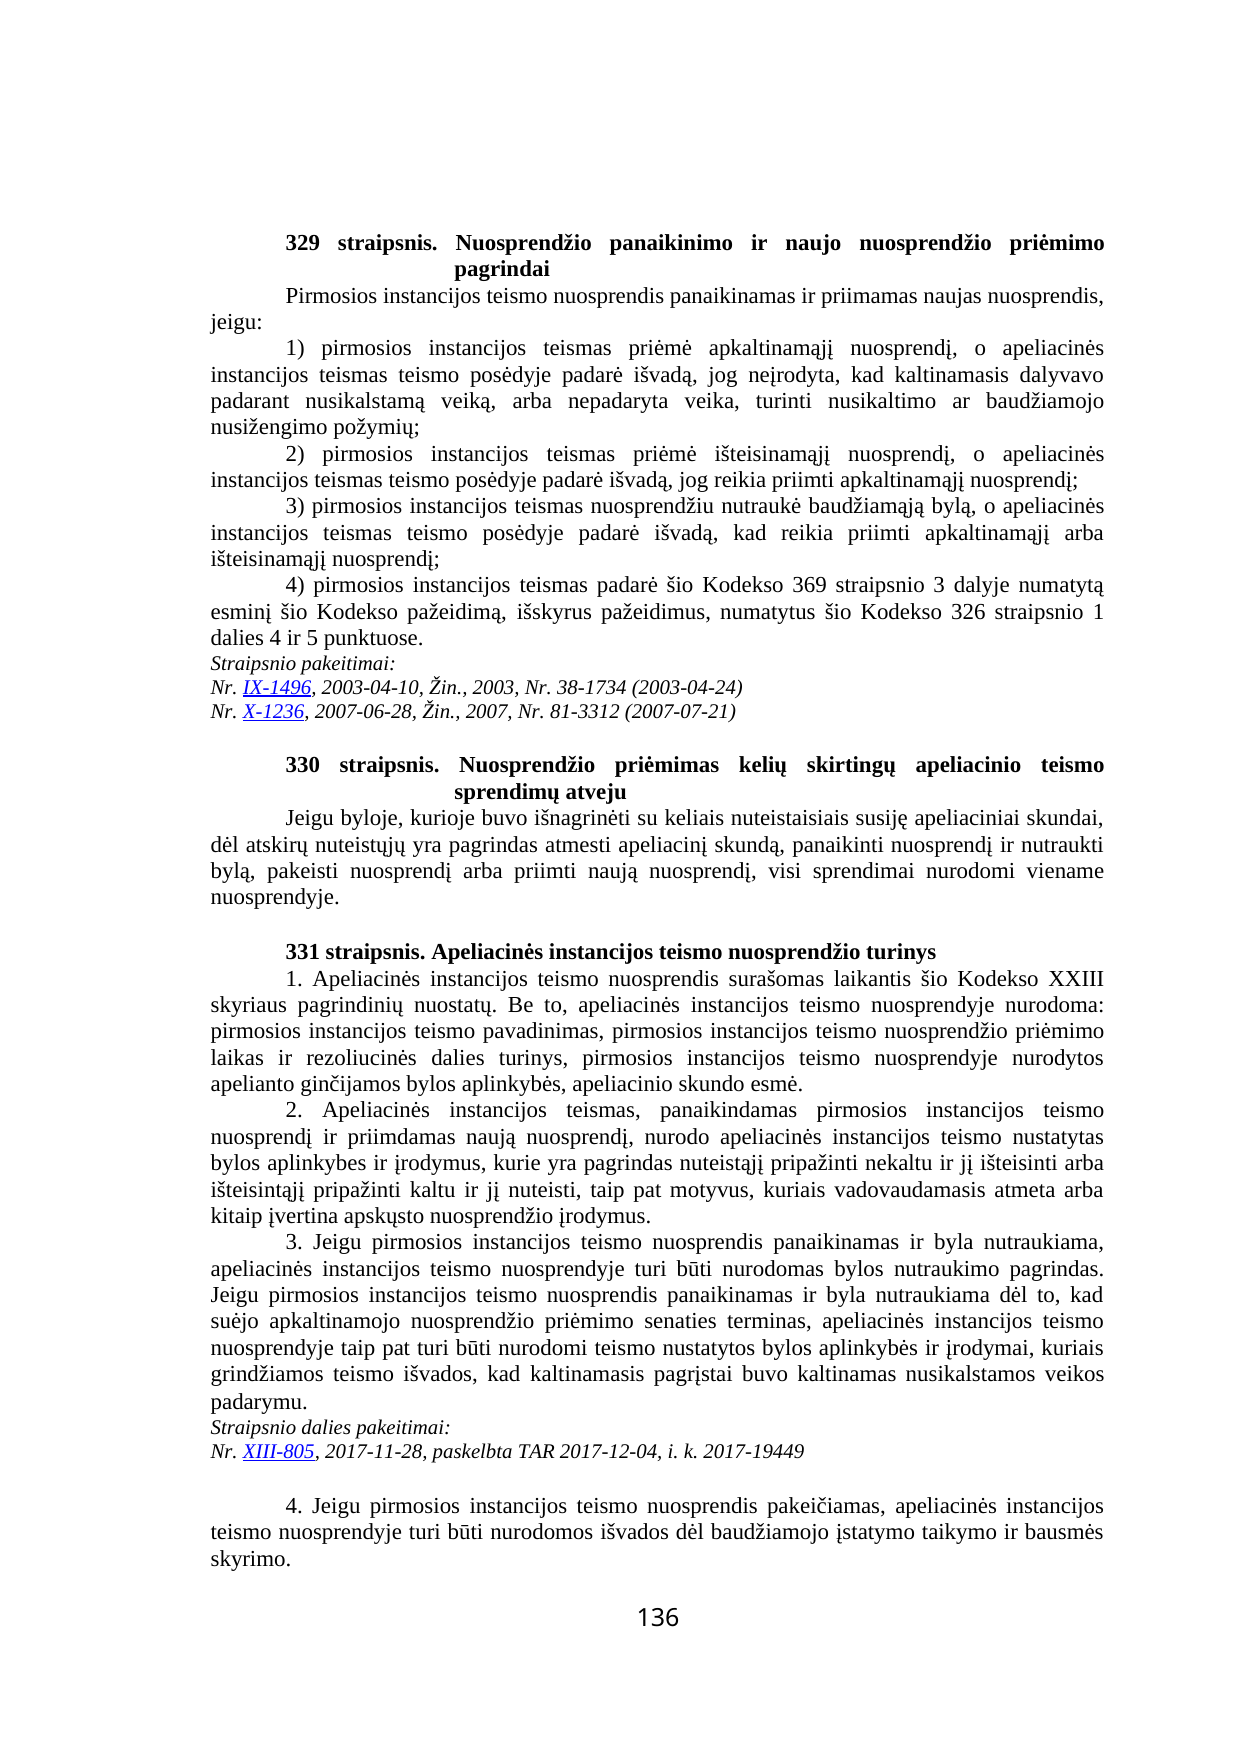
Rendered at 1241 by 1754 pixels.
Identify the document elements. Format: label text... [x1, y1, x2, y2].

text Nr. IX-1496, 2003-04-10, Žin., 2003, Nr. 38-1734 (2003-04-24) [210, 675, 1105, 699]
text 3. Jeigu pirmosios instancijos teismo nuosprendis panaikinamas ir byla nutraukiama, apeliacinės instancijos teismo nuosprendyje turi būti nurodomas bylos nutraukimo pagrindas. Jeigu pirmosios instancijos teismo nuosprendis panaikinamas ir byla nutraukiama dėl to, kad suėjo apkaltinamojo nuosprendžio priėmimo senaties terminas, apeliacinės instancijos teismo nuosprendyje taip pat turi būti nurodomi teismo nustatytos bylos aplinkybės ir įrodymai, kuriais grindžiamos teismo išvados, kad kaltinamasis pagrįstai buvo kaltinamas nusikalstamos veikos padarymu. [210, 1228, 1105, 1415]
text 3) pirmosios instancijos teismas nuosprendžiu nutraukė baudžiamąją bylą, o apeliacinės instancijos teismas teismo posėdyje padarė išvadą, kad reikia priimti apkaltinamąjį arba išteisinamąjį nuosprendį; [210, 492, 1105, 572]
text 1) pirmosios instancijos teismas priėmė apkaltinamąjį nuosprendį, o apeliacinės instancijos teismas teismo posėdyje padarė išvadą, jog neįrodyta, kad kaltinamasis dalyvavo padarant nusikalstamą veiką, arba nepadaryta veika, turinti nusikaltimo ar baudžiamojo nusižengimo požymių; [210, 334, 1105, 440]
text 331 straipsnis. Apeliacinės instancijos teismo nuosprendžio turinys [210, 938, 1105, 965]
text 2. Apeliacinės instancijos teismas, panaikindamas pirmosios instancijos teismo nuosprendį ir priimdamas naują nuosprendį, nurodo apeliacinės instancijos teismo nustatytas bylos aplinkybes ir įrodymus, kurie yra pagrindas nuteistąjį pripažinti nekaltu ir jį išteisinti arba išteisintąjį pripažinti kaltu ir jį nuteisti, taip pat motyvus, kuriais vadovaudamasis atmeta arba kitaip įvertina apskųsto nuosprendžio įrodymus. [210, 1097, 1105, 1228]
text Nr. XIII-805, 2017-11-28, paskelbta TAR 2017-12-04, i. k. 2017-19449 [210, 1439, 1105, 1463]
text Jeigu byloje, kurioje buvo išnagrinėti su keliais nuteistaisiais susiję apeliaciniai skundai, dėl atskirų nuteistųjų yra pagrindas atmesti apeliacinį skundą, panaikinti nuosprendį ir nutraukti bylą, pakeisti nuosprendį arba priimti naują nuosprendį, visi sprendimai nurodomi viename nuosprendyje. [210, 804, 1105, 910]
text 2) pirmosios instancijos teismas priėmė išteisinamąjį nuosprendį, o apeliacinės instancijos teismas teismo posėdyje padarė išvadą, jog reikia priimti apkaltinamąjį nuosprendį; [210, 440, 1105, 492]
text Nr. X-1236, 2007-06-28, Žin., 2007, Nr. 81-3312 (2007-07-21) [210, 699, 1105, 723]
text 4) pirmosios instancijos teismas padarė šio Kodekso 369 straipsnio 3 dalyje numatytą esminį šio Kodekso pažeidimą, išskyrus pažeidimus, numatytus šio Kodekso 326 straipsnio 1 dalies 4 ir 5 punktuose. [210, 572, 1105, 651]
text 1. Apeliacinės instancijos teismo nuosprendis surašomas laikantis šio Kodekso XXIII skyriaus pagrindinių nuostatų. Be to, apeliacinės instancijos teismo nuosprendyje nurodoma: pirmosios instancijos teismo pavadinimas, pirmosios instancijos teismo nuosprendžio priėmimo laikas ir rezoliucinės dalies turinys, pirmosios instancijos teismo nuosprendyje nurodytos apelianto ginčijamos bylos aplinkybės, apeliacinio skundo esmė. [210, 965, 1105, 1097]
text Straipsnio pakeitimai: [210, 651, 1105, 675]
text Pirmosios instancijos teismo nuosprendis panaikinamas ir priimamas naujas nuosprendis, jeigu: [210, 282, 1105, 334]
text Straipsnio dalies pakeitimai: [210, 1415, 1105, 1439]
text 330 straipsnis. Nuosprendžio priėmimas kelių skirtingų apeliacinio teismo sprendimų atveju [285, 752, 1105, 804]
text 329 straipsnis. Nuosprendžio panaikinimo ir naujo nuosprendžio priėmimo pagrindai [285, 229, 1105, 282]
text 4. Jeigu pirmosios instancijos teismo nuosprendis pakeičiamas, apeliacinės instancijos teismo nuosprendyje turi būti nurodomos išvados dėl baudžiamojo įstatymo taikymo ir bausmės skyrimo. [210, 1492, 1105, 1571]
